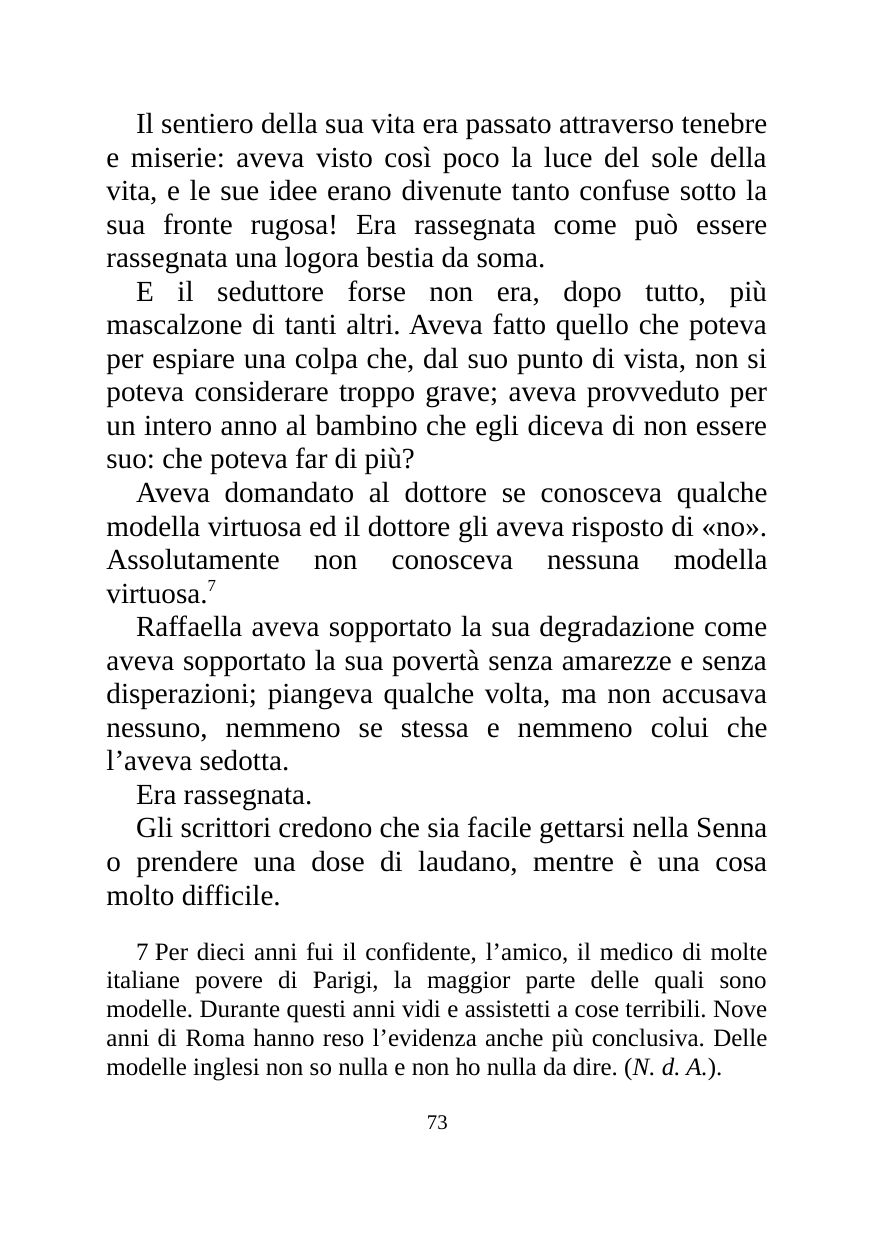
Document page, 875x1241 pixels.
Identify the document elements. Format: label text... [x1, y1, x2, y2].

text Per dieci anni fui il confidente, l’amico, il medico di molte italiane povere di Parigi, la maggior parte delle quali sono modelle. Durante questi anni vidi e assistetti a cose terribili. Nove anni di Roma hanno reso l’evidenza anche più conclusiva. Delle modelle inglesi non so nulla e non ho nulla da dire. (N. d. A.). [106, 937, 768, 1080]
text E il seduttore forse non era, dopo tutto, più mascalzone di tanti altri. Aveva fatto quello che poteva per espiare una colpa che, dal suo punto di vista, non si poteva considerare troppo grave; aveva provveduto per un intero anno al bambino che egli diceva di non essere suo: che poteva far di più? [106, 274, 768, 475]
text Aveva domandato al dottore se conosceva qualche modella virtuosa ed il dottore gli aveva risposto di «no». Assolutamente non conosceva nessuna modella virtuosa. [106, 475, 768, 609]
text Gli scrittori credono che sia facile gettarsi nella Senna o prendere una dose di laudano, mentre è una cosa molto difficile. [106, 811, 768, 911]
text Il sentiero della sua vita era passato attraverso tenebre e miserie: aveva visto così poco la luce del sole della vita, e le sue idee erano divenute tanto confuse sotto la sua fronte rugosa! Era rassegnata come può essere rassegnata una logora bestia da soma. [106, 106, 768, 274]
text Raffaella aveva sopportato la sua degradazione come aveva sopportato la sua povertà senza amarezze e senza disperazioni; piangeva qualche volta, ma non accusava nessuno, nemmeno se stessa e nemmeno colui che l’aveva sedotta. [106, 609, 768, 777]
text Era rassegnata. [106, 777, 768, 811]
